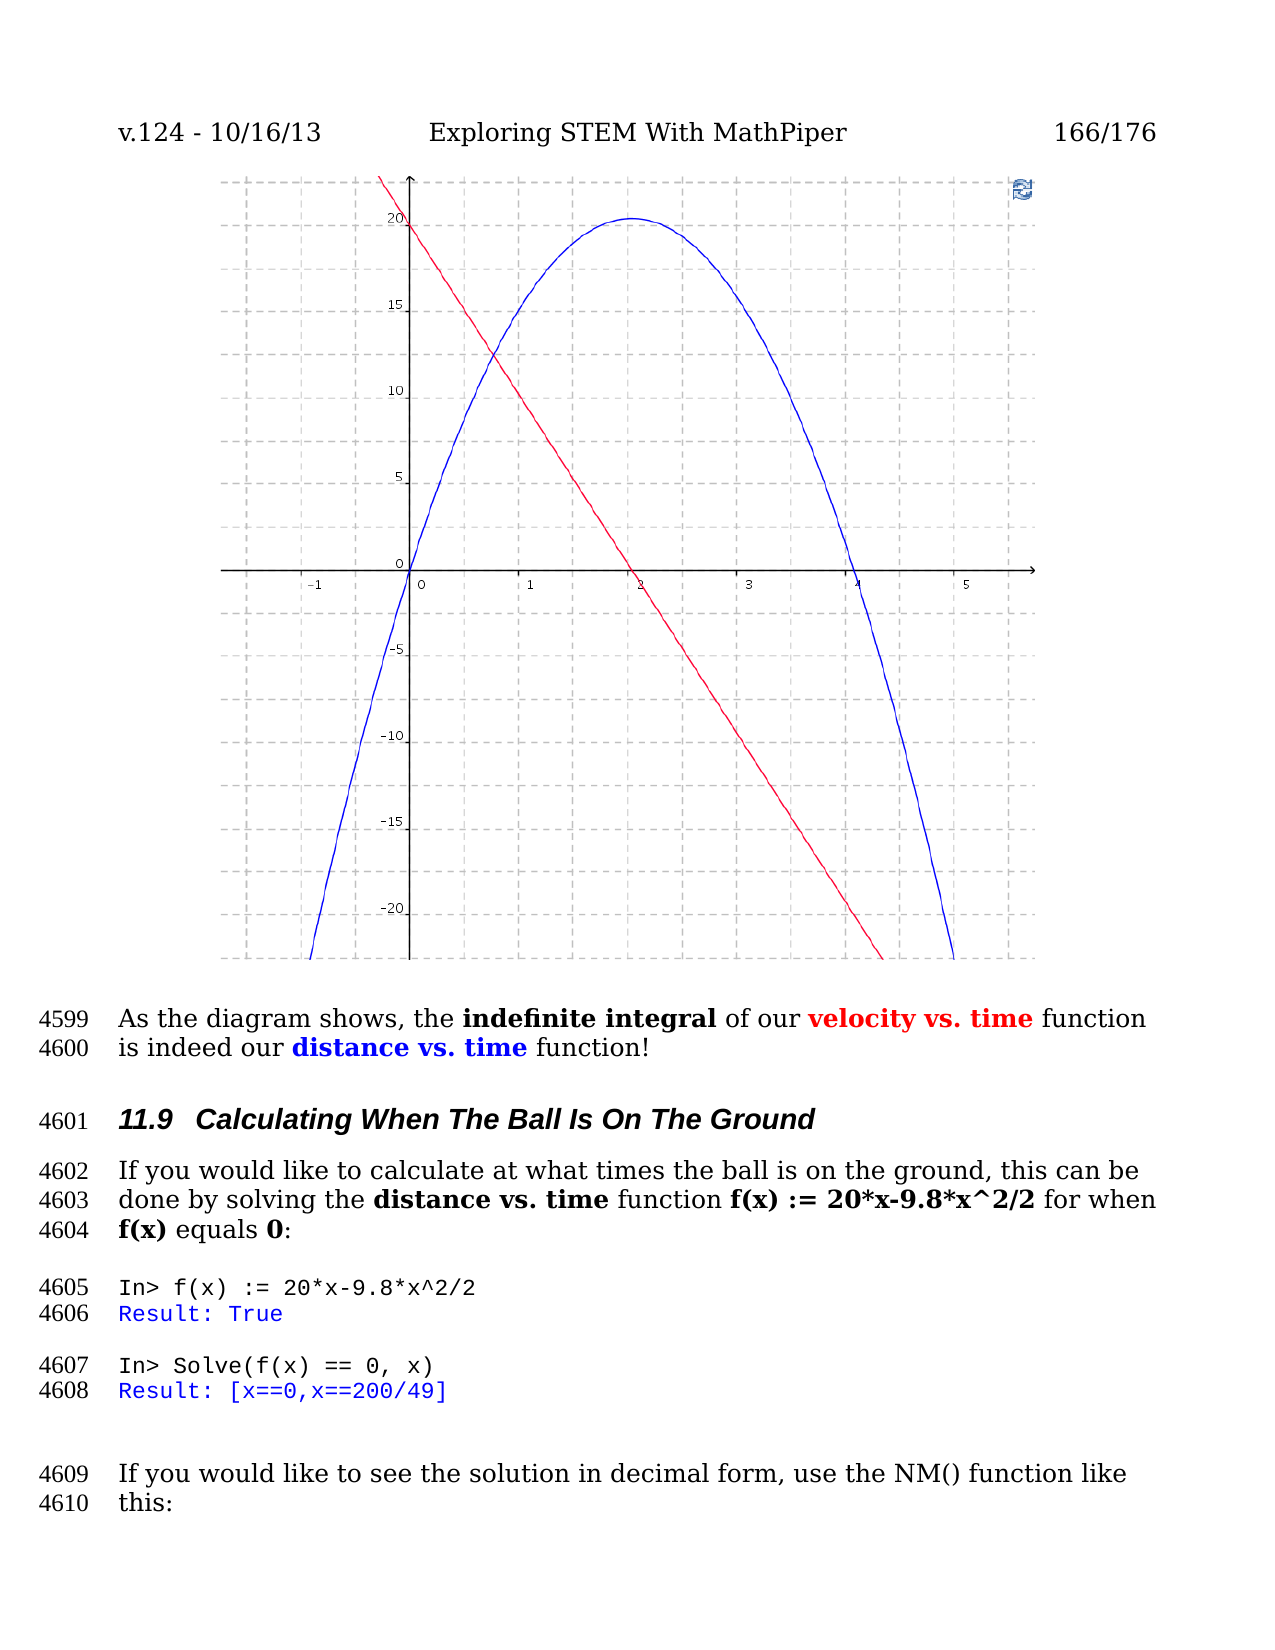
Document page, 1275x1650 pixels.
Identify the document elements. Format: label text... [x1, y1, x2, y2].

text In> f(x) := 20*x-9.8*x^2/2 [118, 1276, 1157, 1302]
text As the diagram shows, the indefinite integral of our velocity vs. time function is indeed our distance vs. time function! [118, 1004, 1157, 1063]
subtitle Calculating When The Ball Is On The Ground [118, 1102, 1157, 1135]
text If you would like to calculate at what times the ball is on the ground, this can be done by solving the distance vs. time function f(x) := 20*x-9.8*x^2/2 for when f(x) equals 0: [118, 1156, 1157, 1244]
text Result: [x==0,x==200/49] [118, 1380, 1157, 1406]
picture [220, 176, 1035, 960]
text In> Solve(f(x) == 0, x) [118, 1354, 1157, 1380]
text Result: True [118, 1302, 1157, 1328]
text If you would like to see the solution in decimal form, use the NM() function like this: [118, 1459, 1157, 1517]
